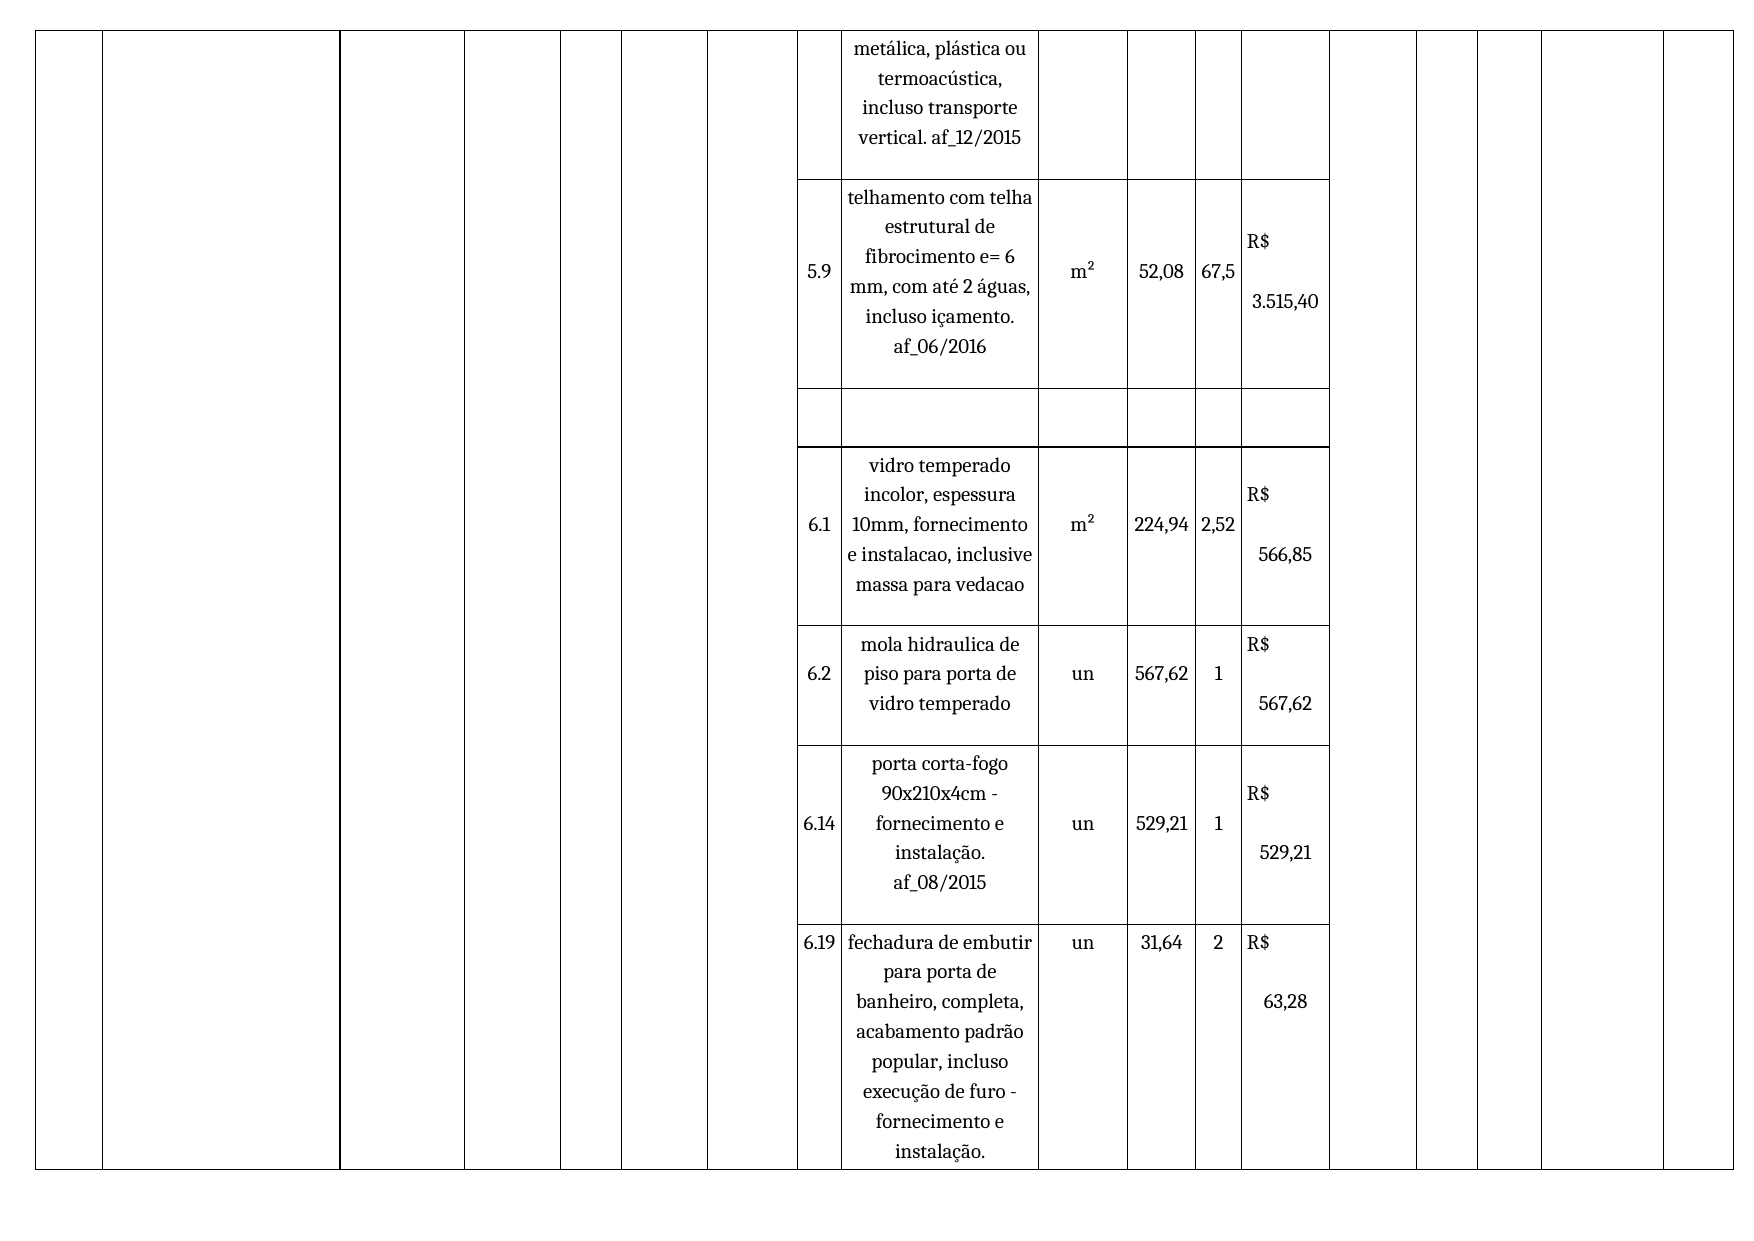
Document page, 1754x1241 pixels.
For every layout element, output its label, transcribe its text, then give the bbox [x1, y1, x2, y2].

table_cell 529,21 [1128, 746, 1195, 923]
table_cell telhamento com telha estrutural de fibrocimento e= 6 mm, com até 2 águas, incluso içamento. af_06/2016 [842, 180, 1038, 387]
table_cell [561, 31, 621, 1169]
table_cell [341, 31, 464, 1169]
table_cell [1478, 31, 1541, 1169]
table_cell 67,5 [1196, 180, 1241, 387]
table_cell R$ 529,21 [1242, 746, 1329, 923]
table_cell [1196, 389, 1241, 446]
table_cell 2 [1196, 925, 1241, 1169]
table_cell 31,64 [1128, 925, 1195, 1169]
table_cell 52,08 [1128, 180, 1195, 387]
table_cell un [1039, 925, 1127, 1169]
table_cell [1664, 31, 1733, 1169]
table_cell 6.2 [798, 626, 841, 744]
table_cell 2,52 [1196, 448, 1241, 625]
table_cell [1039, 31, 1127, 178]
table_cell 1 [1196, 626, 1241, 744]
table_cell [465, 31, 560, 1169]
table_cell un [1039, 626, 1127, 744]
table_cell R$ 3.515,40 [1242, 180, 1329, 387]
table_cell m² [1039, 448, 1127, 625]
table_cell porta corta-fogo 90x210x4cm - fornecimento e instalação. af_08/2015 [842, 746, 1038, 923]
table_cell [36, 31, 102, 1169]
table_cell 6.14 [798, 746, 841, 923]
table_cell 6.1 [798, 448, 841, 625]
table_cell 567,62 [1128, 626, 1195, 744]
table_cell [622, 31, 707, 1169]
table_cell fechadura de embutir para porta de banheiro, completa, acabamento padrão popular, incluso execução de furo - fornecimento e instalação. [842, 925, 1038, 1169]
table_cell [1128, 389, 1195, 446]
table_cell [842, 389, 1038, 446]
table_cell metálica, plástica ou termoacústica, incluso transporte vertical. af_12/2015 [842, 31, 1038, 178]
table_cell 224,94 [1128, 448, 1195, 625]
table_cell R$ 567,62 [1242, 626, 1329, 744]
table_cell [1417, 31, 1477, 1169]
table_cell un [1039, 746, 1127, 923]
table_cell [1039, 389, 1127, 446]
table_cell 6.19 [798, 925, 841, 1169]
table_cell vidro temperado incolor, espessura 10mm, fornecimento e instalacao, inclusive massa para vedacao [842, 448, 1038, 625]
table_cell [1242, 31, 1329, 178]
table_cell 1 [1196, 746, 1241, 923]
table_cell [1128, 31, 1195, 178]
table_cell R$ 63,28 [1242, 925, 1329, 1169]
table_cell [1330, 31, 1416, 1169]
table_cell mola hidraulica de piso para porta de vidro temperado [842, 626, 1038, 744]
table_cell [103, 31, 339, 1169]
table_cell R$ 566,85 [1242, 448, 1329, 625]
table_cell [798, 31, 841, 178]
table_cell [1542, 31, 1663, 1169]
table_cell [798, 389, 841, 446]
table_cell [1196, 31, 1241, 178]
table_cell [708, 31, 797, 1169]
table_cell 5.9 [798, 180, 841, 387]
table_cell [1242, 389, 1329, 446]
table_cell m² [1039, 180, 1127, 387]
